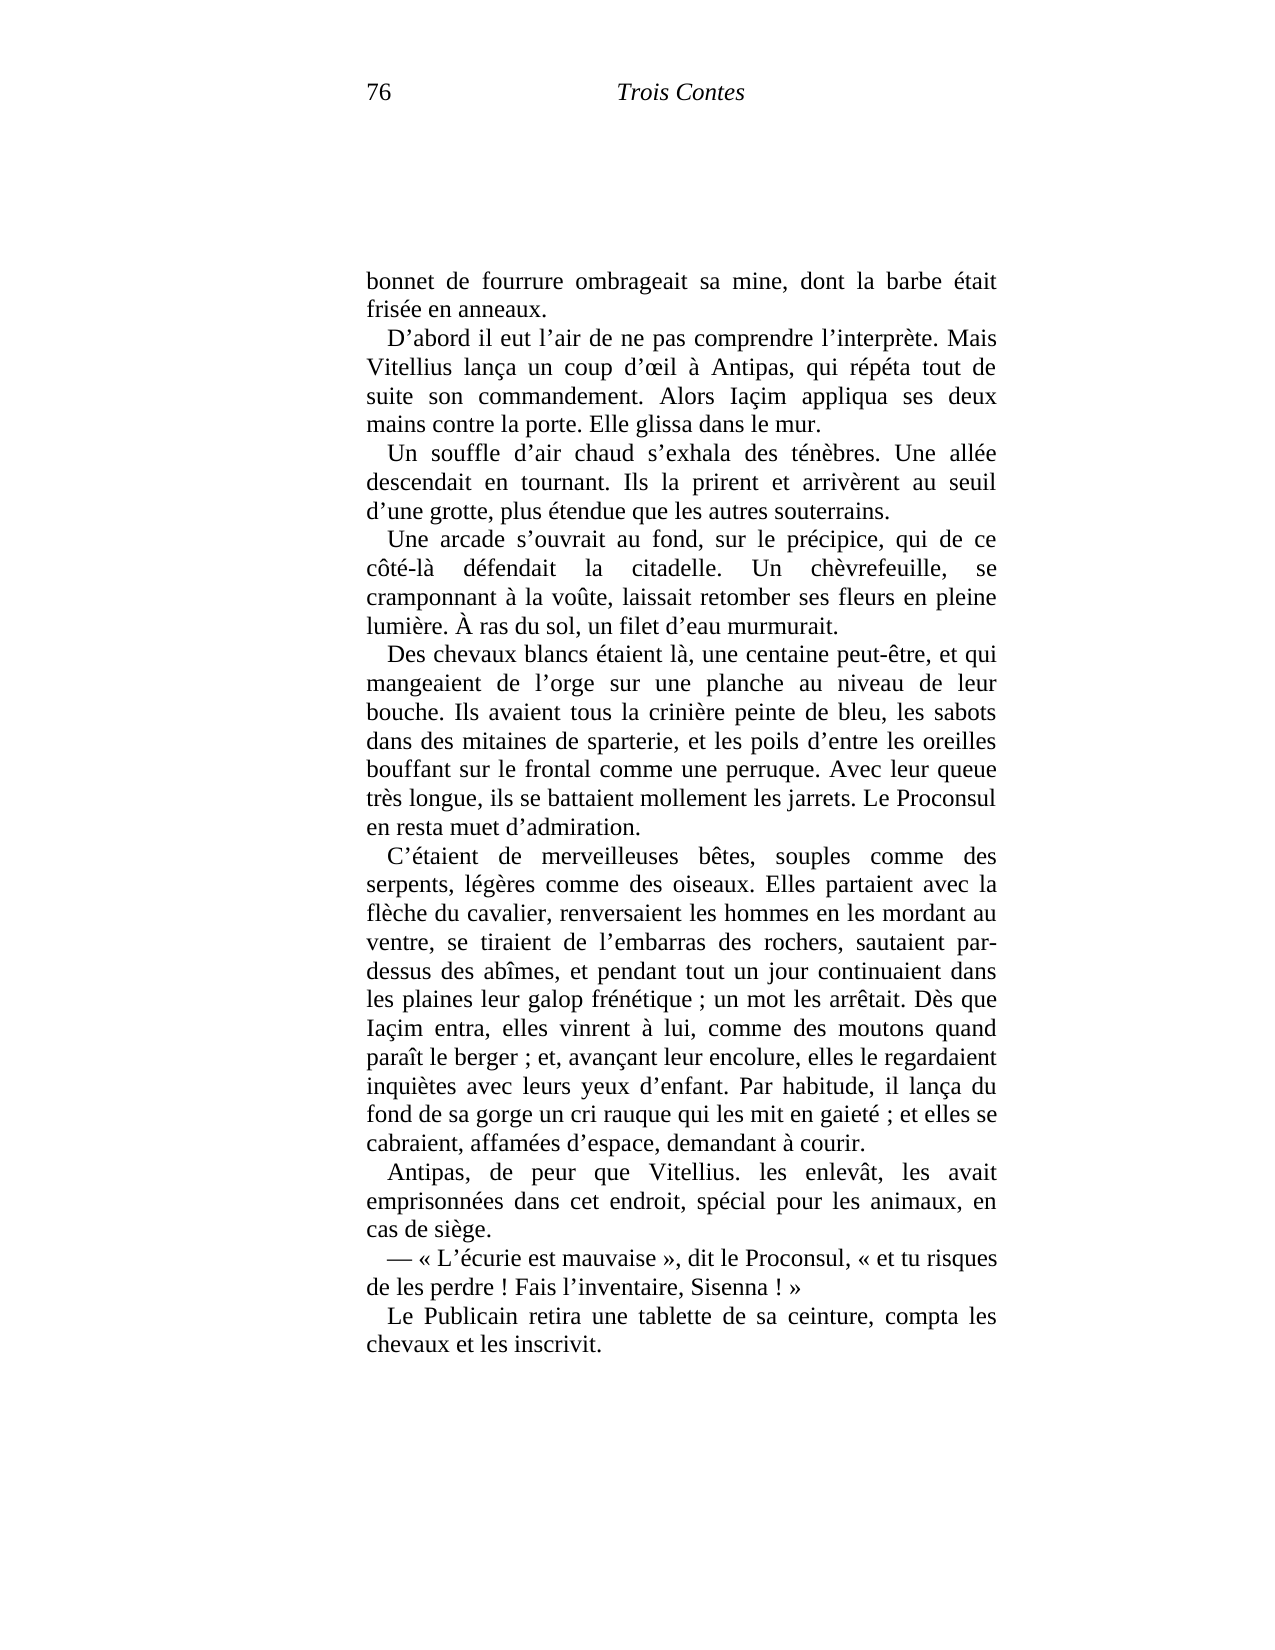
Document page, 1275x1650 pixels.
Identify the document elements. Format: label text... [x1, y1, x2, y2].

text Un souffle d’air chaud s’exhala des ténèbres. Une allée descendait en tournant. Ils la prirent et arrivèrent au seuil d’une grotte, plus étendue que les autres souterrains. [366, 438, 997, 524]
text Le Publicain retira une tablette de sa ceinture, compta les chevaux et les inscrivit. [366, 1301, 997, 1358]
text Des chevaux blancs étaient là, une centaine peut-être, et qui mangeaient de l’orge sur une planche au niveau de leur bouche. Ils avaient tous la crinière peinte de bleu, les sabots dans des mitaines de sparterie, et les poils d’entre les oreilles bouffant sur le frontal comme une perruque. Avec leur queue très longue, ils se battaient mollement les jarrets. Le Proconsul en resta muet d’admiration. [366, 639, 997, 841]
text Antipas, de peur que Vitellius. les enlevât, les avait emprisonnées dans cet endroit, spécial pour les animaux, en cas de siège. [366, 1157, 997, 1243]
text bonnet de fourrure ombrageait sa mine, dont la barbe était frisée en anneaux. [366, 266, 997, 323]
text C’étaient de merveilleuses bêtes, souples comme des serpents, légères comme des oiseaux. Elles partaient avec la flèche du cavalier, renversaient les hommes en les mordant au ventre, se tiraient de l’embarras des rochers, sautaient par-dessus des abîmes, et pendant tout un jour continuaient dans les plaines leur galop frénétique ; un mot les arrêtait. Dès que Iaçim entra, elles vinrent à lui, comme des moutons quand paraît le berger ; et, avançant leur encolure, elles le regardaient inquiètes avec leurs yeux d’enfant. Par habitude, il lança du fond de sa gorge un cri rauque qui les mit en gaieté ; et elles se cabraient, affamées d’espace, demandant à courir. [366, 841, 997, 1157]
text Une arcade s’ouvrait au fond, sur le précipice, qui de ce côté-là défendait la citadelle. Un chèvrefeuille, se cramponnant à la voûte, laissait retomber ses fleurs en pleine lumière. À ras du sol, un filet d’eau murmurait. [366, 524, 997, 639]
text — « L’écurie est mauvaise », dit le Proconsul, « et tu risques de les perdre ! Fais l’inventaire, Sisenna ! » [366, 1243, 997, 1301]
text D’abord il eut l’air de ne pas comprendre l’interprète. Mais Vitellius lança un coup d’œil à Antipas, qui répéta tout de suite son commandement. Alors Iaçim appliqua ses deux mains contre la porte. Elle glissa dans le mur. [366, 323, 997, 438]
